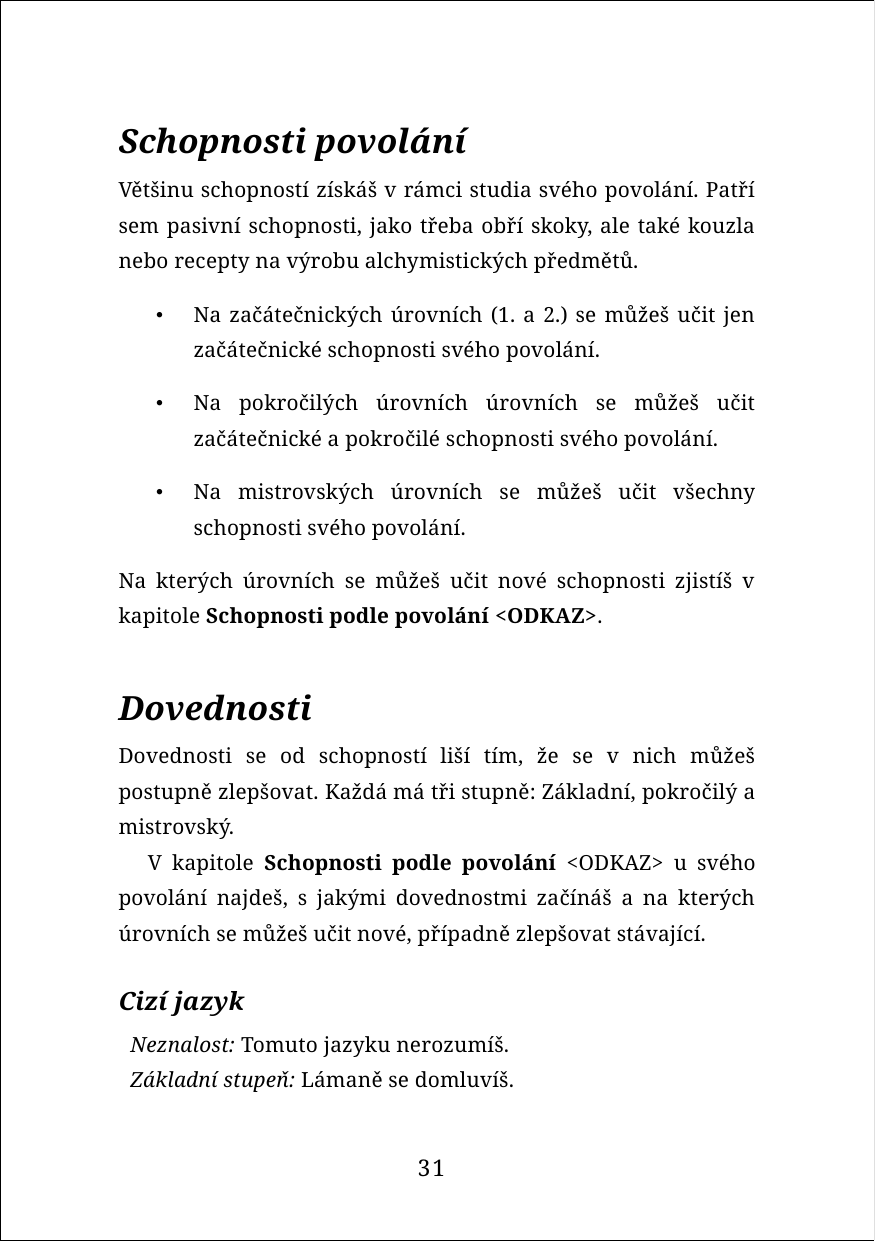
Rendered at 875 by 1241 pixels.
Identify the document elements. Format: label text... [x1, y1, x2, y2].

list Na začátečnických úrovních (1. a 2.) se můžeš učit jen začátečnické schopnosti svého povolání. [156, 300, 756, 364]
list Na mistrovských úrovních se můžeš učit všechny schopnosti svého povolání. [156, 477, 756, 541]
list Na pokročilých úrovních úrovních se můžeš učit začátečnické a pokročilé schopnosti svého povolání. [156, 388, 756, 452]
text Neznalost: Tomuto jazyku nerozumíš. [130, 1030, 756, 1058]
text Základní stupeň: Lámaně se domluvíš. [130, 1065, 756, 1094]
subtitle Schopnosti povolání [118, 118, 756, 164]
text Na kterých úrovních se můžeš učit nové schopnosti zjistíš v kapitole Schopnosti podle povolání <ODKAZ>. [118, 566, 756, 630]
text Většinu schopností získáš v rámci studia svého povolání. Patří sem pasivní schopnosti, jako třeba obří skoky, ale také kouzla nebo recepty na výrobu alchymistických předmětů. [118, 175, 756, 275]
subtitle Cizí jazyk [118, 984, 756, 1018]
subtitle Dovednosti [118, 684, 756, 730]
text Dovednosti se od schopností liší tím, že se v nich můžeš postupně zlepšovat. Každá má tři stupně: Základní, pokročilý a mistrovský. V kapitole Schopnosti podle povolání <ODKAZ> u svého povolání najdeš, s jakými dovednostmi začínáš a na kterých úrovních se můžeš učit nové, případně zlepšovat stávající. [118, 741, 756, 947]
